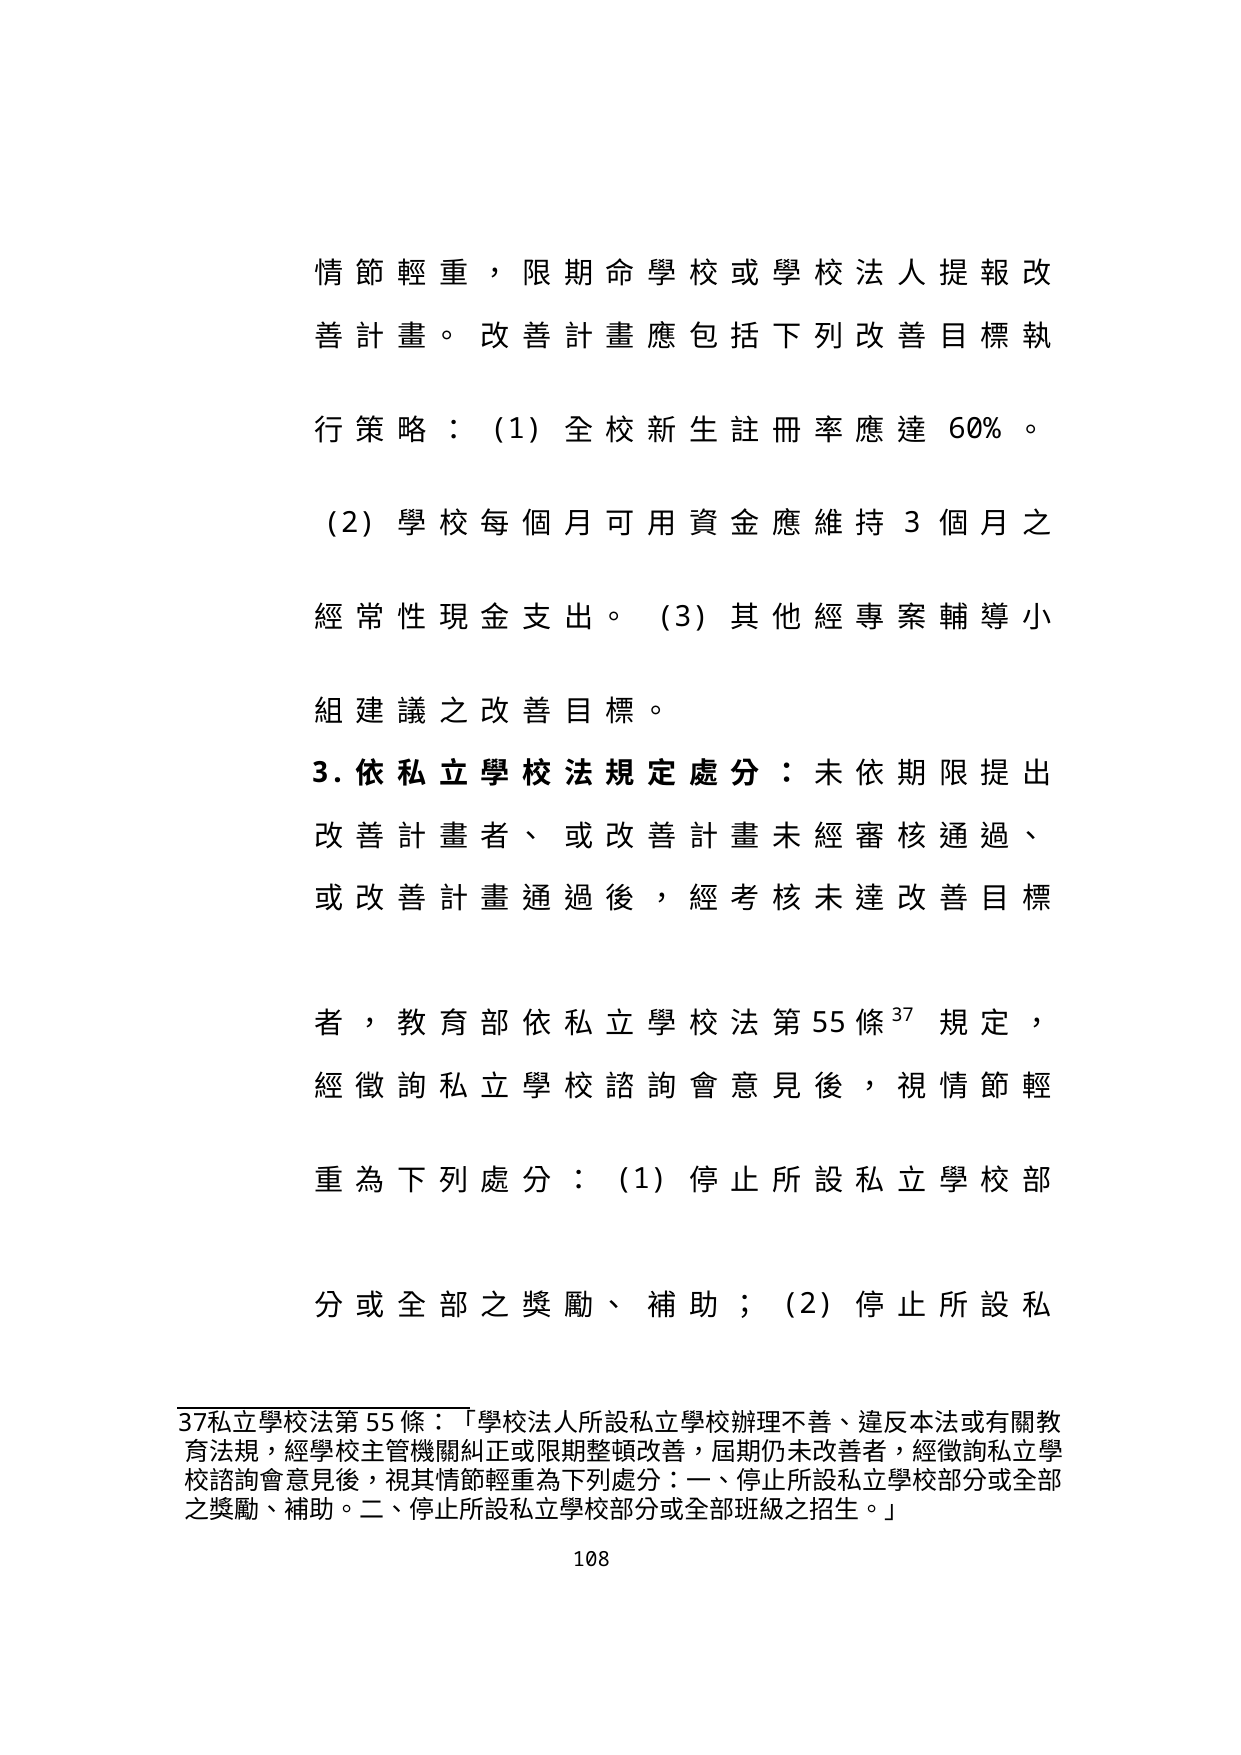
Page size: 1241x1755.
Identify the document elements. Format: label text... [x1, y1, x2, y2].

text 私立學校法第55條：「學校法人所設私立學校辦理不善、違反本法或有關教育法規，經學校主管機關糾正或限期整頓改善，屆期仍未改善者，經徵詢私立學校諮詢會意見後，視其情節輕重為下列處分：一、停止所設私立學校部分或全部之獎勵、補助。二、停止所設私立學校部分或全部班級之招生。」 [177, 1408, 1063, 1525]
text 3.依私立學校法規定處分：未依期限提出改善計畫者、或改善計畫未經審核通過、或改善計畫通過後，經考核未達改善目標者，教育部依私立學校法第55條規定，經徵詢私立學校諮詢會意見後，視情節輕重為下列處分：(1)停止所設私立學校部分或全部之獎勵、補助；(2)停止所設私 [271, 729, 1058, 1354]
text 情節輕重，限期命學校或學校法人提報改善計畫。改善計畫應包括下列改善目標執行策略：(1)全校新生註冊率應達60%。(2)學校每個月可用資金應維持3個月之經常性現金支出。(3)其他經專案輔導小組建議之改善目標。 [271, 229, 1058, 729]
